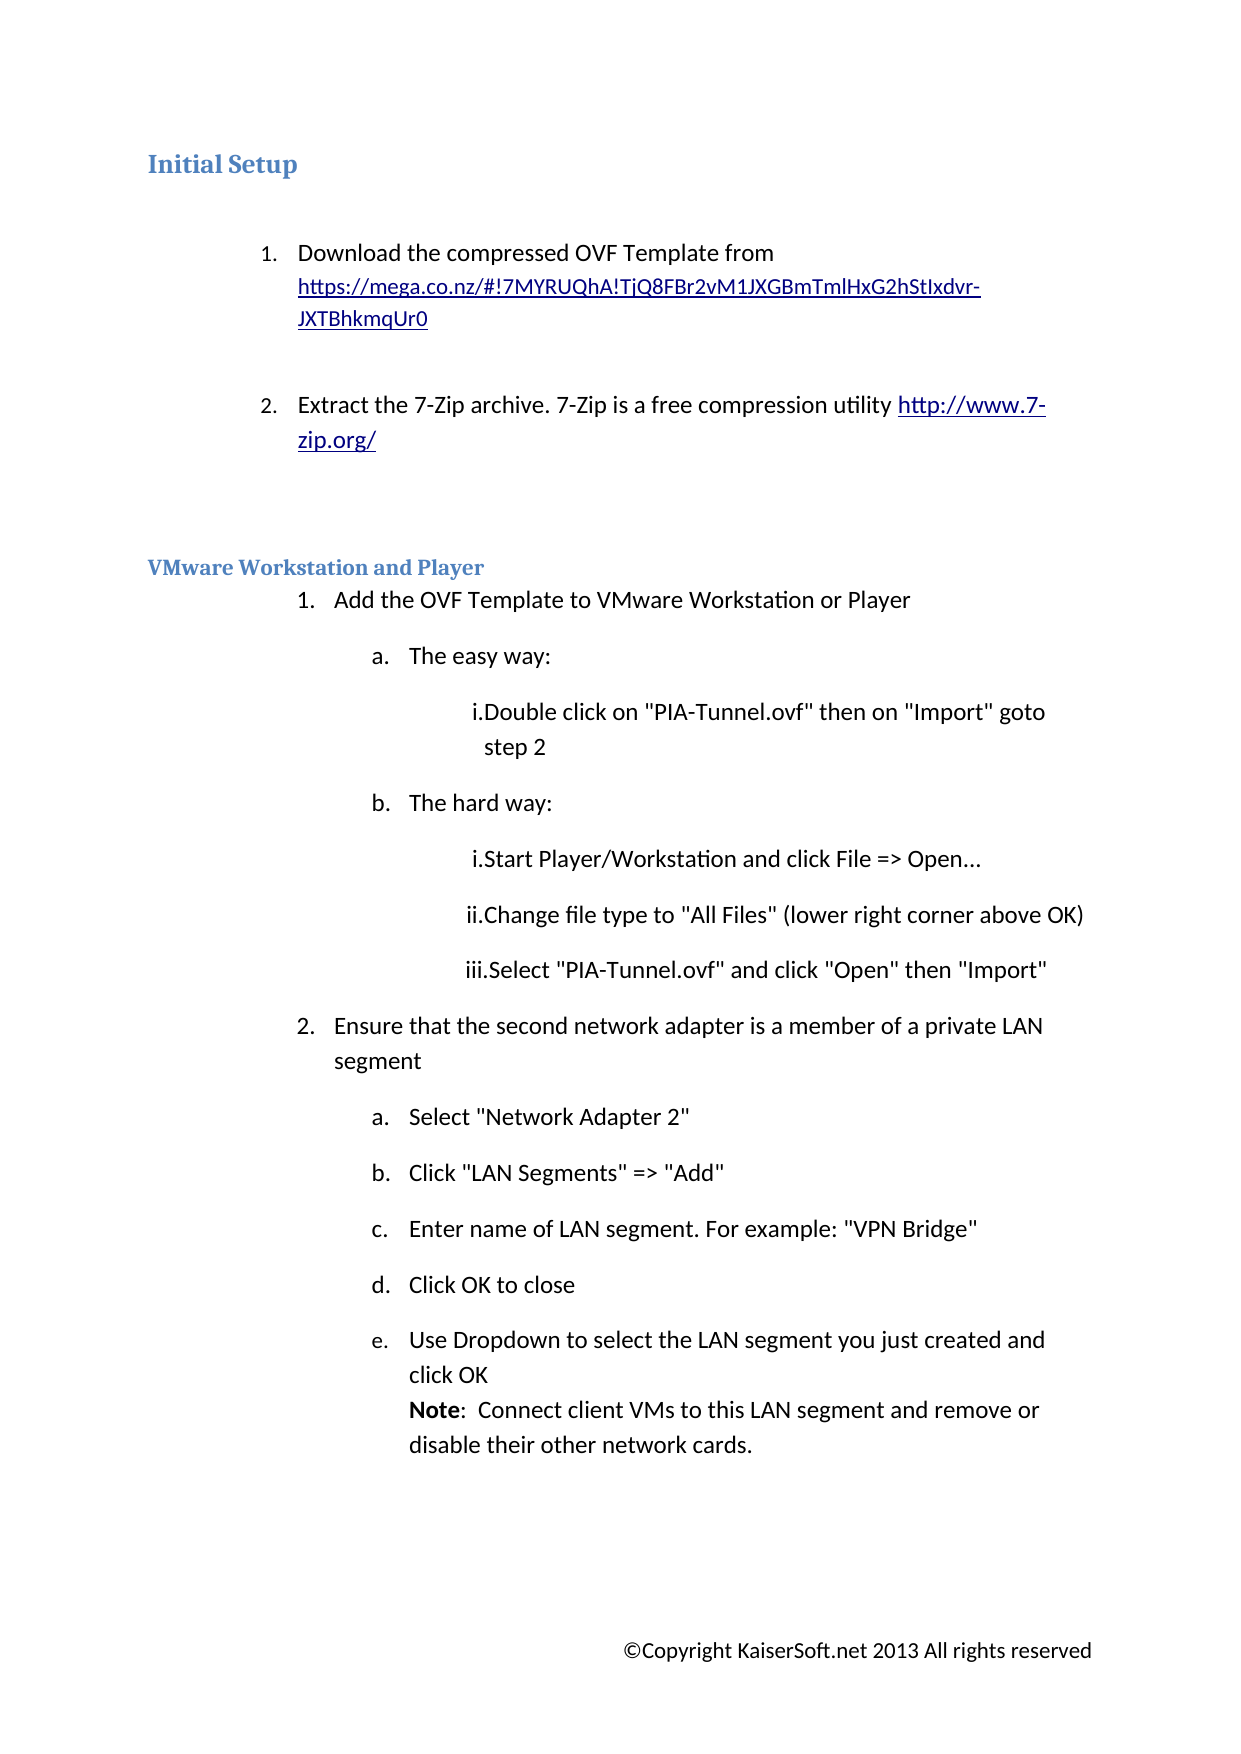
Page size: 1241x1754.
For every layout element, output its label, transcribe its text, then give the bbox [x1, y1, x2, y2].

list Ensure that the second network adapter is a member of a private LAN segment [296, 1010, 1093, 1076]
list The hard way: [371, 787, 1093, 818]
list Download the compressed OVF Template from https://mega.co.nz/#!7MYRUQhA!TjQ8FBr2vM1JXGBmTmlHxG2hStIxdvr-JXTBhkmqUr0 [260, 238, 1093, 365]
list Enter name of LAN segment. For example: "VPN Bridge" [371, 1213, 1093, 1243]
list Click "LAN Segments" => "Add" [371, 1157, 1093, 1188]
list Change file type to "All Files" (lower right corner above OK) [465, 899, 1093, 929]
list Extract the 7-Zip archive. 7-Zip is a free compression utility http://www.7-zip.org/ [260, 390, 1093, 455]
list Add the OVF Template to VMware Workstation or Player [296, 584, 1093, 615]
list Use Dropdown to select the LAN segment you just created and click OK Note: Connect client VMs to this LAN segment and remove or disable their other network cards. [371, 1324, 1093, 1460]
list Click OK to close [371, 1269, 1093, 1299]
subtitle VMware Workstation and Player [148, 554, 1093, 581]
list Start Player/Workstation and click File => Open... [465, 843, 1093, 873]
list Select "Network Adapter 2" [371, 1101, 1093, 1132]
list Select "PIA-Tunnel.ovf" and click "Open" then "Import" [465, 954, 1093, 985]
subtitle Initial Setup [148, 149, 1093, 180]
list The easy way: [371, 640, 1093, 671]
list Double click on "PIA-Tunnel.ovf" then on "Import" goto step 2 [465, 696, 1093, 762]
